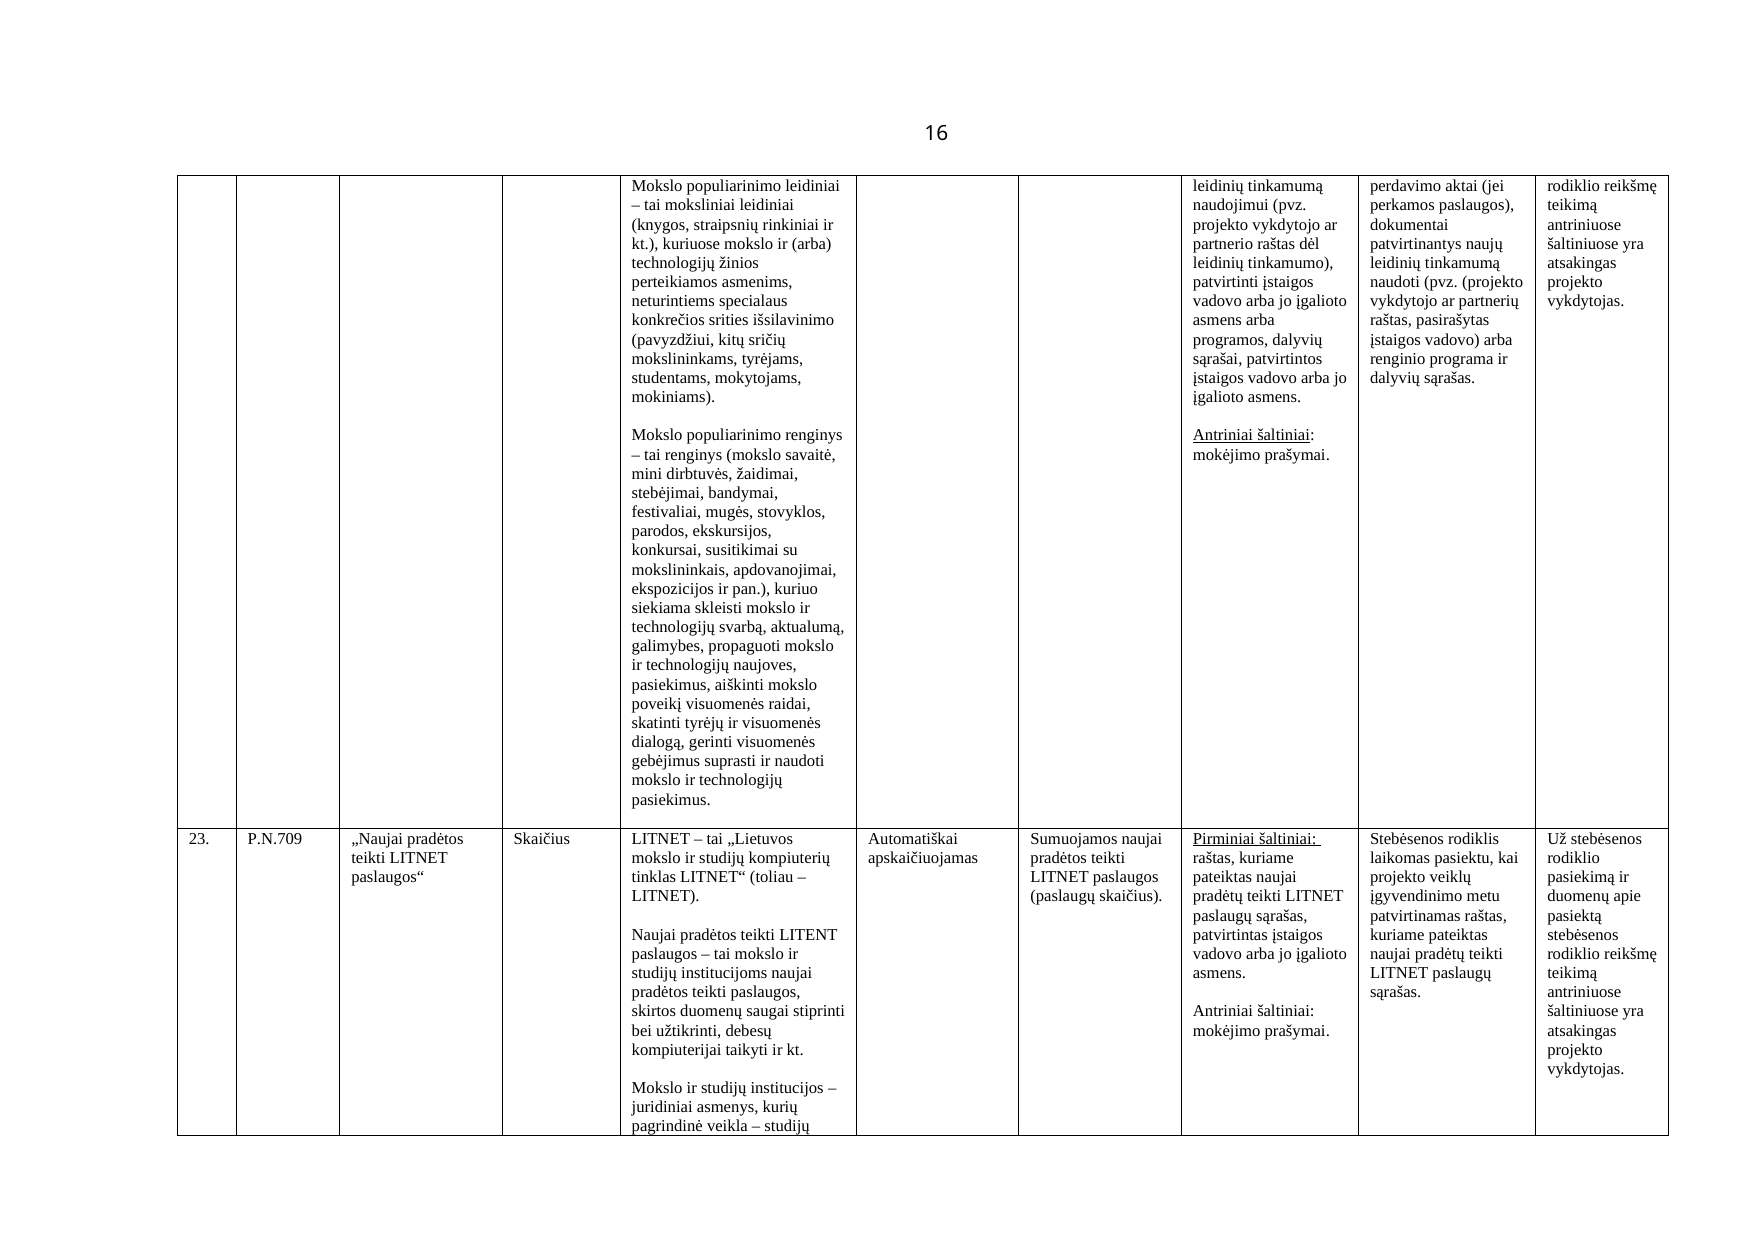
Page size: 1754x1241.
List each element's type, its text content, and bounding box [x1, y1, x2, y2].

table_cell [503, 176, 620, 828]
table_cell 23. [178, 829, 236, 1135]
table_cell „Naujai pradėtos teikti LITNET paslaugos“ [340, 829, 502, 1135]
table_cell Sumuojamos naujai pradėtos teikti LITNET paslaugos (paslaugų skaičius). [1019, 829, 1181, 1135]
table_cell [1019, 176, 1181, 828]
table_cell [237, 176, 339, 828]
table_cell [340, 176, 502, 828]
table_cell leidinių tinkamumą naudojimui (pvz. projekto vykdytojo ar partnerio raštas dėl leidinių tinkamumo), patvirtinti įstaigos vadovo arba jo įgalioto asmens arba programos, dalyvių sąrašai, patvirtintos įstaigos vadovo arba jo įgalioto asmens. Antriniai šaltiniai: mokėjimo prašymai. [1182, 176, 1358, 828]
table_cell P.N.709 [237, 829, 339, 1135]
table_cell rodiklio reikšmę teikimą antriniuose šaltiniuose yra atsakingas projekto vykdytojas. [1536, 176, 1668, 828]
table_cell Pirminiai šaltiniai: raštas, kuriame pateiktas naujai pradėtų teikti LITNET paslaugų sąrašas, patvirtintas įstaigos vadovo arba jo įgalioto asmens. Antriniai šaltiniai: mokėjimo prašymai. [1182, 829, 1358, 1135]
table_cell [857, 176, 1018, 828]
table_cell perdavimo aktai (jei perkamos paslaugos), dokumentai patvirtinantys naujų leidinių tinkamumą naudoti (pvz. (projekto vykdytojo ar partnerių raštas, pasirašytas įstaigos vadovo) arba renginio programa ir dalyvių sąrašas. [1359, 176, 1535, 828]
table_cell Už stebėsenos rodiklio pasiekimą ir duomenų apie pasiektą stebėsenos rodiklio reikšmę teikimą antriniuose šaltiniuose yra atsakingas projekto vykdytojas. [1536, 829, 1668, 1135]
table_cell Automatiškai apskaičiuojamas [857, 829, 1018, 1135]
table_cell Skaičius [503, 829, 620, 1135]
table_cell LITNET – tai „Lietuvos mokslo ir studijų kompiuterių tinklas LITNET“ (toliau – LITNET). Naujai pradėtos teikti LITENT paslaugos – tai mokslo ir studijų institucijoms naujai pradėtos teikti paslaugos, skirtos duomenų saugai stiprinti bei užtikrinti, debesų kompiuterijai taikyti ir kt. Mokslo ir studijų institucijos – juridiniai asmenys, kurių pagrindinė veikla – studijų [621, 829, 856, 1135]
table_cell [178, 176, 236, 828]
table_cell Mokslo populiarinimo leidiniai – tai moksliniai leidiniai (knygos, straipsnių rinkiniai ir kt.), kuriuose mokslo ir (arba) technologijų žinios perteikiamos asmenims, neturintiems specialaus konkrečios srities išsilavinimo (pavyzdžiui, kitų sričių mokslininkams, tyrėjams, studentams, mokytojams, mokiniams). Mokslo populiarinimo renginys – tai renginys (mokslo savaitė, mini dirbtuvės, žaidimai, stebėjimai, bandymai, festivaliai, mugės, stovyklos, parodos, ekskursijos, konkursai, susitikimai su mokslininkais, apdovanojimai, ekspozicijos ir pan.), kuriuo siekiama skleisti mokslo ir technologijų svarbą, aktualumą, galimybes, propaguoti mokslo ir technologijų naujoves, pasiekimus, aiškinti mokslo poveikį visuomenės raidai, skatinti tyrėjų ir visuomenės dialogą, gerinti visuomenės gebėjimus suprasti ir naudoti mokslo ir technologijų pasiekimus. [621, 176, 856, 828]
table_cell Stebėsenos rodiklis laikomas pasiektu, kai projekto veiklų įgyvendinimo metu patvirtinamas raštas, kuriame pateiktas naujai pradėtų teikti LITNET paslaugų sąrašas. [1359, 829, 1535, 1135]
